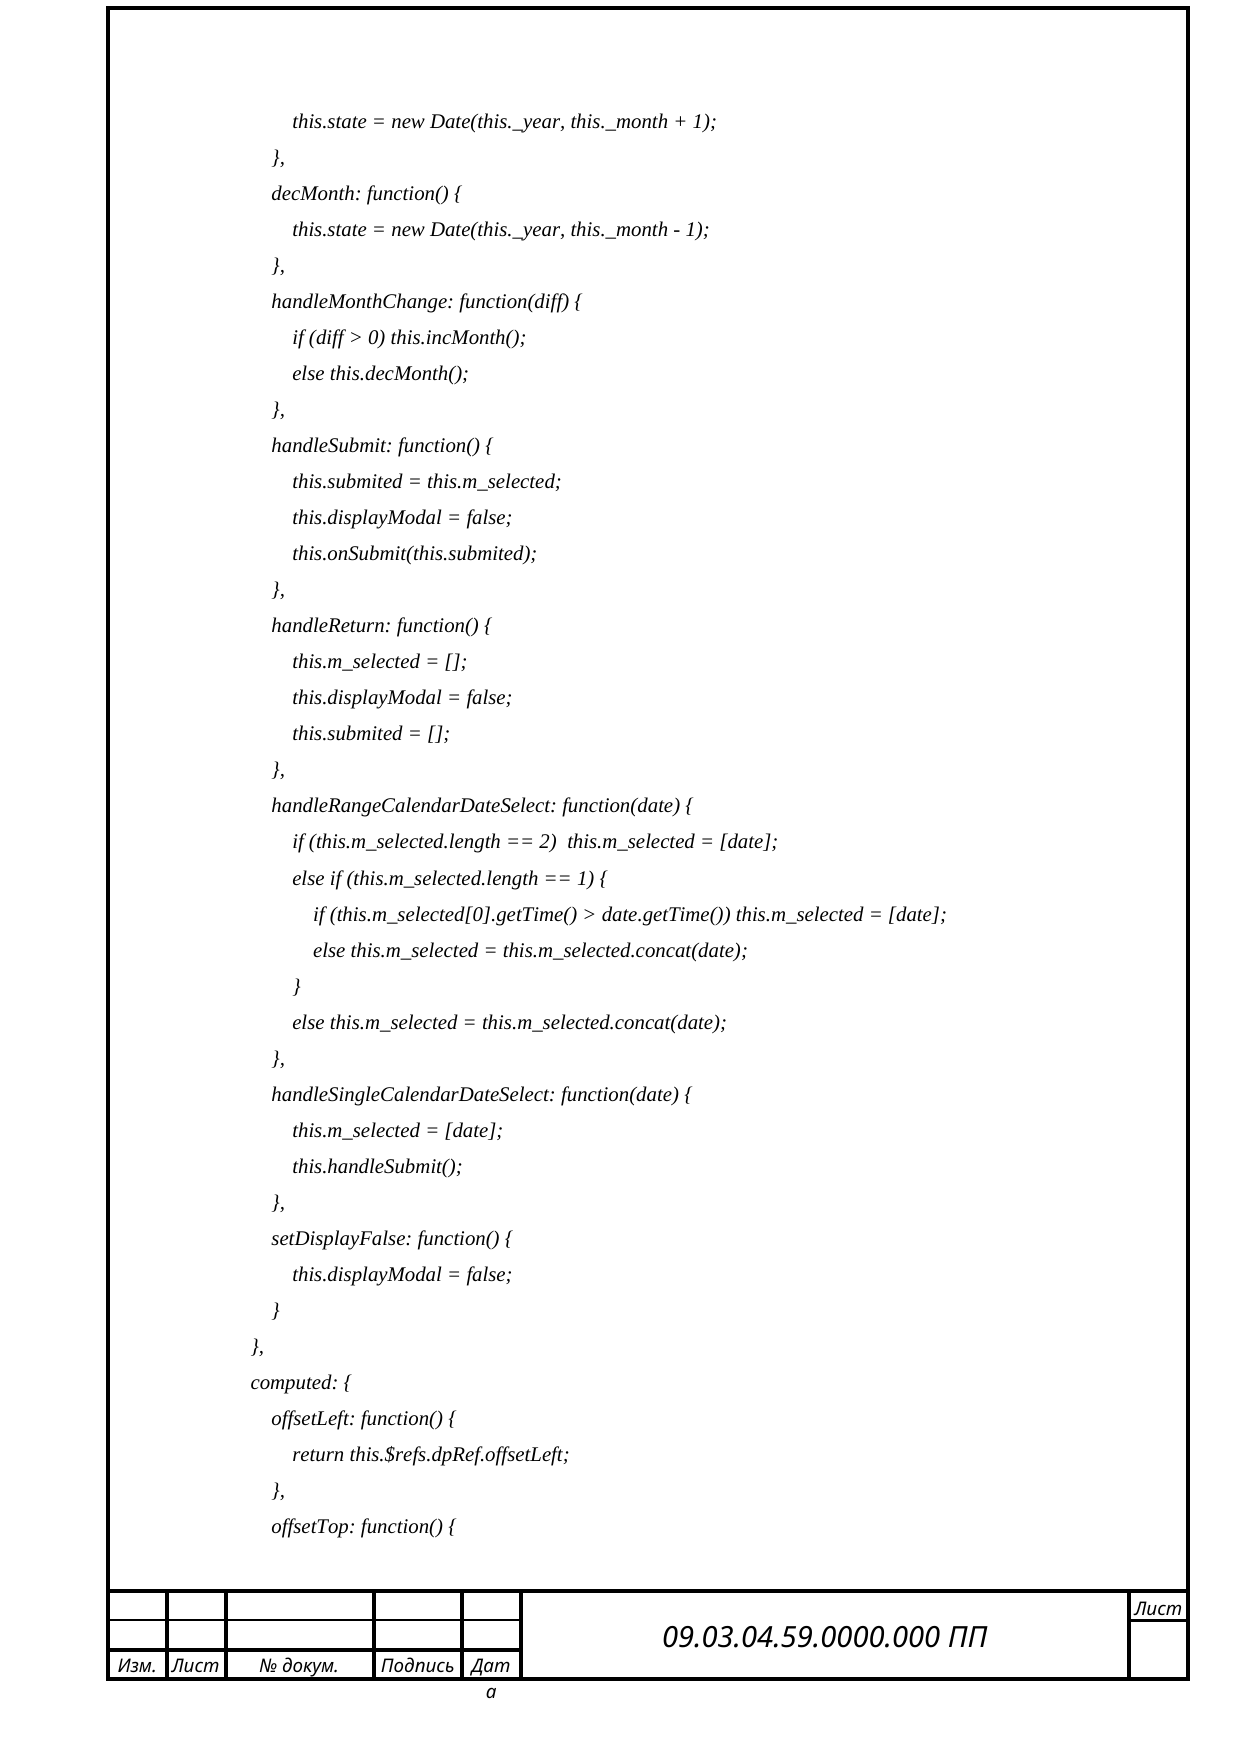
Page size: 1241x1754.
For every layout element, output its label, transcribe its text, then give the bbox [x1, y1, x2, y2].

text offsetLeft: function() { [229, 1406, 1163, 1430]
text handleReturn: function() { [229, 613, 1163, 637]
text } [229, 1298, 1163, 1322]
text this.displayModal = false; [229, 1262, 1163, 1286]
text }, [229, 397, 1163, 421]
text this.displayModal = false; [229, 685, 1163, 709]
text else this.decMonth(); [229, 361, 1163, 385]
text handleMonthChange: function(diff) { [229, 289, 1163, 313]
text }, [229, 144, 1163, 169]
text this.m_selected = [date]; [229, 1118, 1163, 1142]
text else if (this.m_selected.length == 1) { [229, 865, 1163, 889]
text }, [229, 1478, 1163, 1502]
text computed: { [229, 1370, 1163, 1394]
text if (this.m_selected[0].getTime() > date.getTime()) this.m_selected = [date]; [229, 901, 1163, 926]
text handleSingleCalendarDateSelect: function(date) { [229, 1082, 1163, 1106]
text }, [229, 1334, 1163, 1358]
text } [229, 973, 1163, 998]
text this.state = new Date(this._year, this._month - 1); [229, 217, 1163, 241]
text setDisplayFalse: function() { [229, 1226, 1163, 1250]
text if (diff > 0) this.incMonth(); [229, 325, 1163, 349]
text this.handleSubmit(); [229, 1154, 1163, 1178]
text }, [229, 253, 1163, 277]
text else this.m_selected = this.m_selected.concat(date); [229, 937, 1163, 962]
text }, [229, 1190, 1163, 1214]
text offsetTop: function() { [229, 1514, 1163, 1538]
text if (this.m_selected.length == 2) this.m_selected = [date]; [229, 829, 1163, 853]
text handleSubmit: function() { [229, 433, 1163, 457]
text this.submited = this.m_selected; [229, 469, 1163, 493]
text decMonth: function() { [229, 181, 1163, 205]
text }, [229, 1046, 1163, 1070]
text this.onSubmit(this.submited); [229, 541, 1163, 565]
text this.m_selected = []; [229, 649, 1163, 673]
text }, [229, 757, 1163, 781]
text this.submited = []; [229, 721, 1163, 745]
text this.state = new Date(this._year, this._month + 1); [229, 108, 1163, 133]
text return this.$refs.dpRef.offsetLeft; [229, 1442, 1163, 1466]
text handleRangeCalendarDateSelect: function(date) { [229, 793, 1163, 817]
text else this.m_selected = this.m_selected.concat(date); [229, 1009, 1163, 1034]
text this.displayModal = false; [229, 505, 1163, 529]
text }, [229, 577, 1163, 601]
